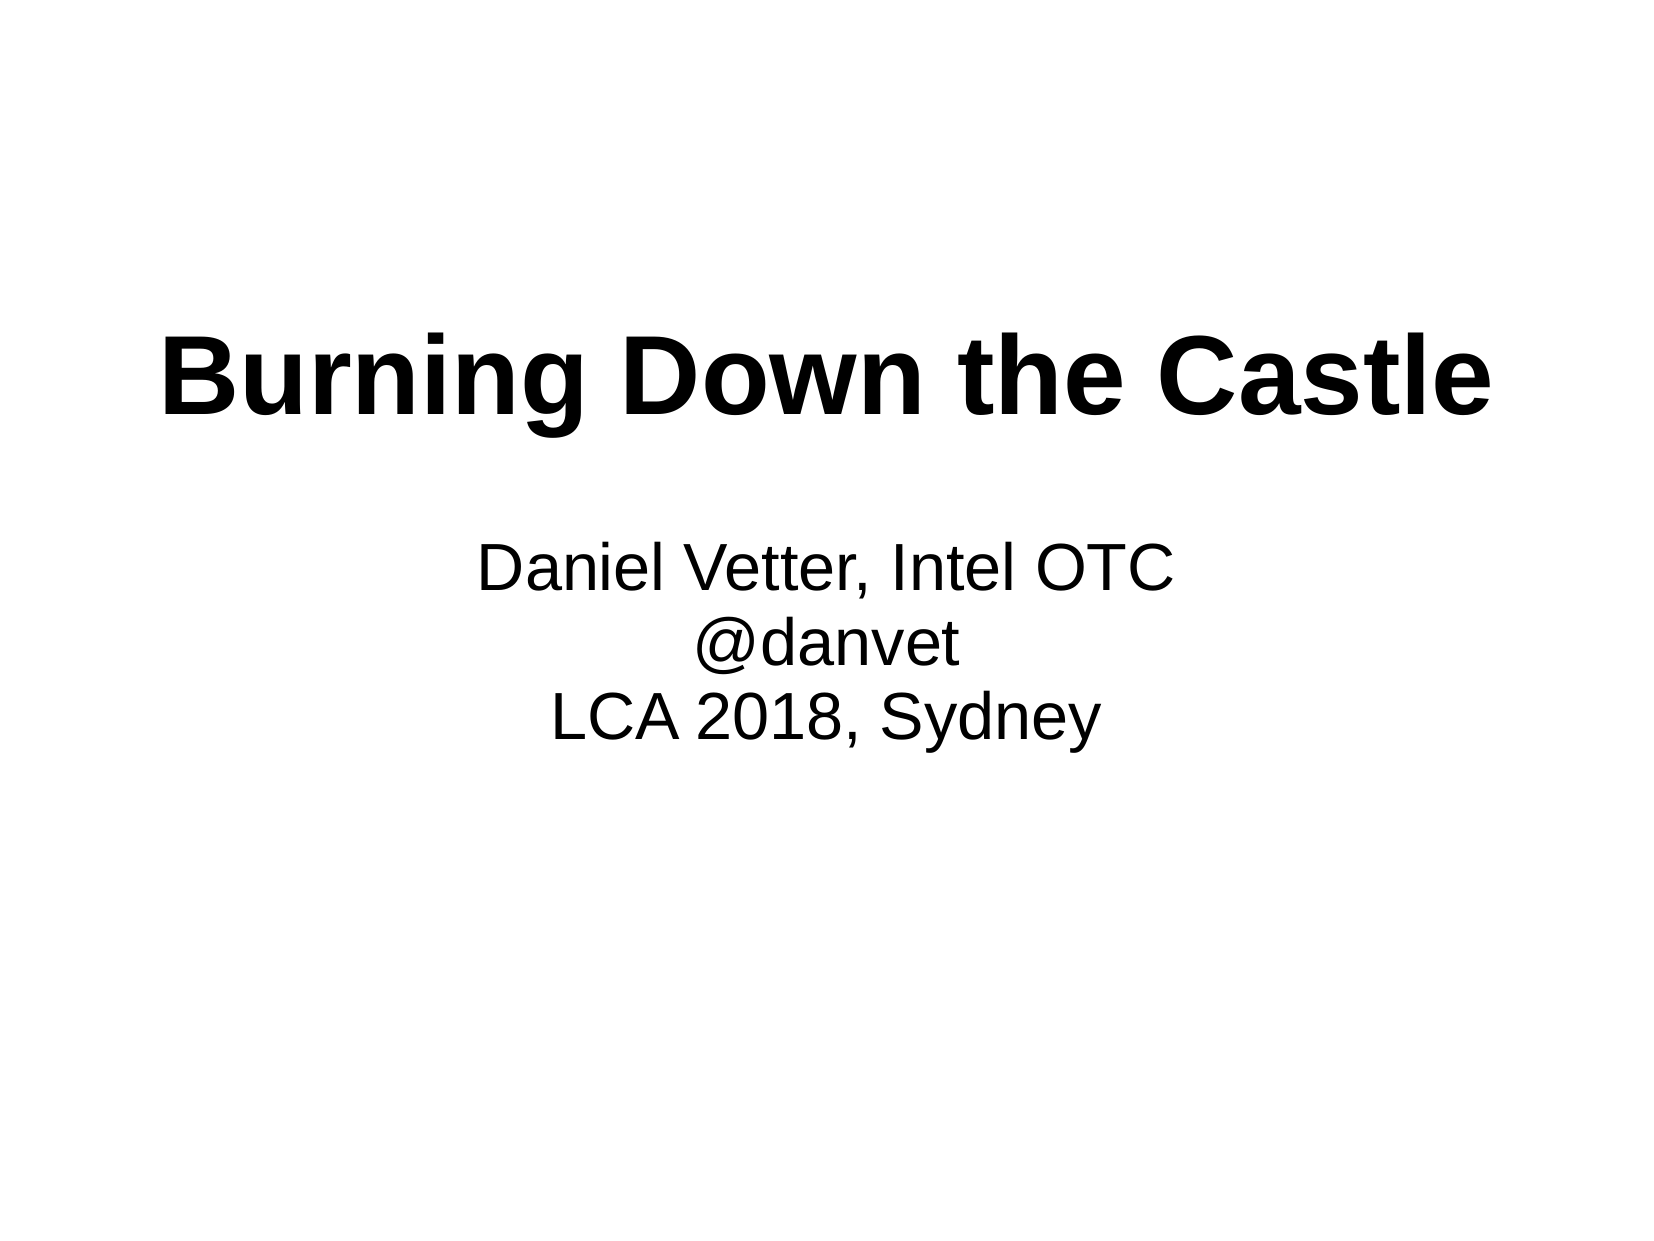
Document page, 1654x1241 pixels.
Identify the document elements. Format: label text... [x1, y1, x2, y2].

title Burning Down the Castle [82, 271, 1571, 479]
subtitle Daniel Vetter, Intel OTC @danvet LCA 2018, Sydney [82, 516, 1571, 768]
